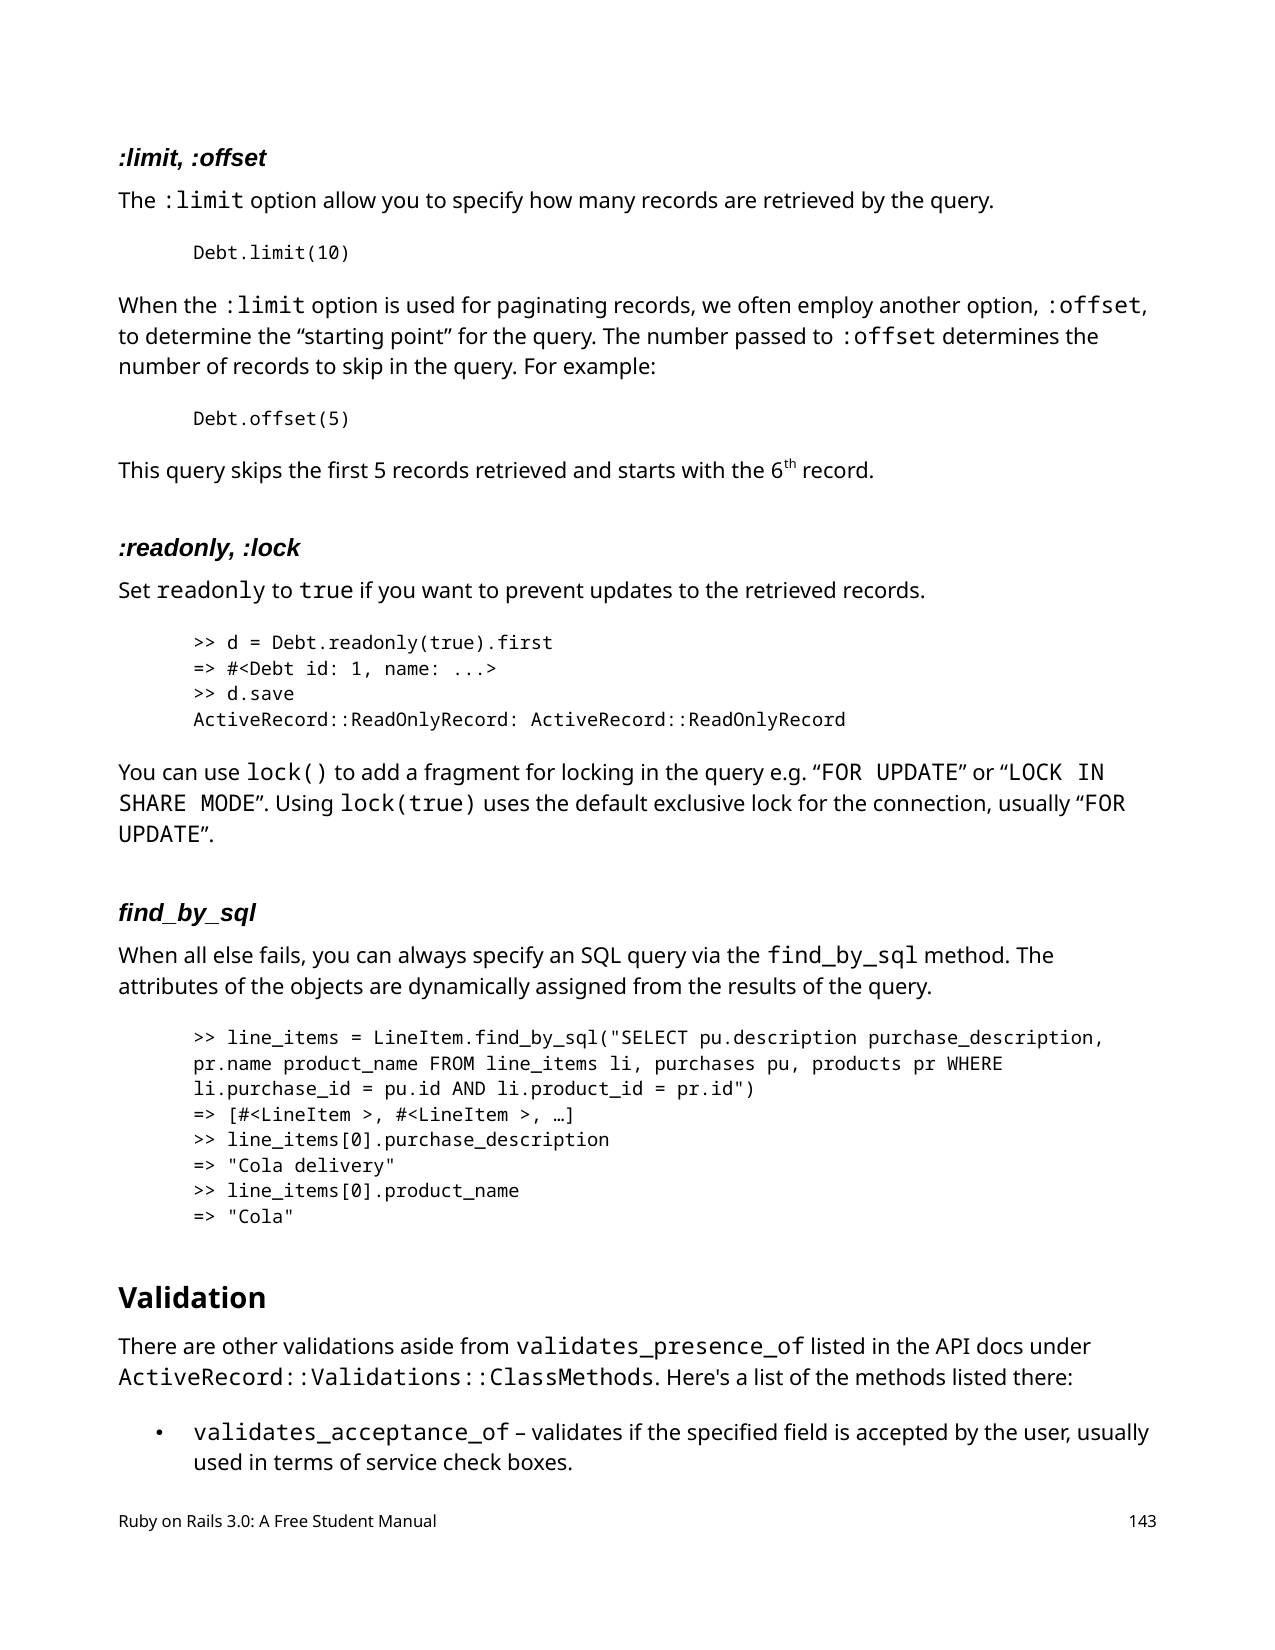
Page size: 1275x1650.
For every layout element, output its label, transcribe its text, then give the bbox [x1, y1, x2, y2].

list validates_acceptance_of – validates if the specified field is accepted by the user, usually used in terms of service check boxes. [156, 1416, 1157, 1477]
text Debt.limit(10) [193, 239, 1157, 265]
subtitle :readonly, :lock [118, 533, 1157, 562]
text The :limit option allow you to specify how many records are retrieved by the query. [118, 184, 1157, 215]
text This query skips the first 5 records retrieved and starts with the 6th record. [118, 454, 1157, 484]
text >> line_items = LineItem.find_by_sql("SELECT pu.description purchase_description, pr.name product_name FROM line_items li, purchases pu, products pr WHERE li.purchase_id = pu.id AND li.product_id = pr.id") => [#<LineItem >, #<LineItem >, …] >> line_items[0].purchase_description => "Cola delivery" >> line_items[0].product_name => "Cola" [193, 1024, 1157, 1228]
subtitle Validation [118, 1277, 1157, 1317]
text There are other validations aside from validates_presence_of listed in the API docs under ActiveRecord::Validations::ClassMethods. Here's a list of the methods listed there: [118, 1330, 1157, 1392]
text You can use lock() to add a fragment for locking in the query e.g. “FOR UPDATE” or “LOCK IN SHARE MODE”. Using lock(true) uses the default exclusive lock for the connection, usually “FOR UPDATE”. [118, 756, 1157, 849]
text When all else fails, you can always specify an SQL query via the find_by_sql method. The attributes of the objects are dynamically assigned from the results of the query. [118, 939, 1157, 1000]
text Debt.offset(5) [193, 405, 1157, 431]
text >> d = Debt.readonly(true).first => #<Debt id: 1, name: ...> >> d.save ActiveRecord::ReadOnlyRecord: ActiveRecord::ReadOnlyRecord [193, 629, 1157, 732]
text When the :limit option is used for paginating records, we often employ another option, :offset, to determine the “starting point” for the query. The number passed to :offset determines the number of records to skip in the query. For example: [118, 289, 1157, 381]
text Set readonly to true if you want to prevent updates to the retrieved records. [118, 574, 1157, 606]
subtitle :limit, :offset [118, 143, 1157, 172]
subtitle find_by_sql [118, 898, 1157, 927]
